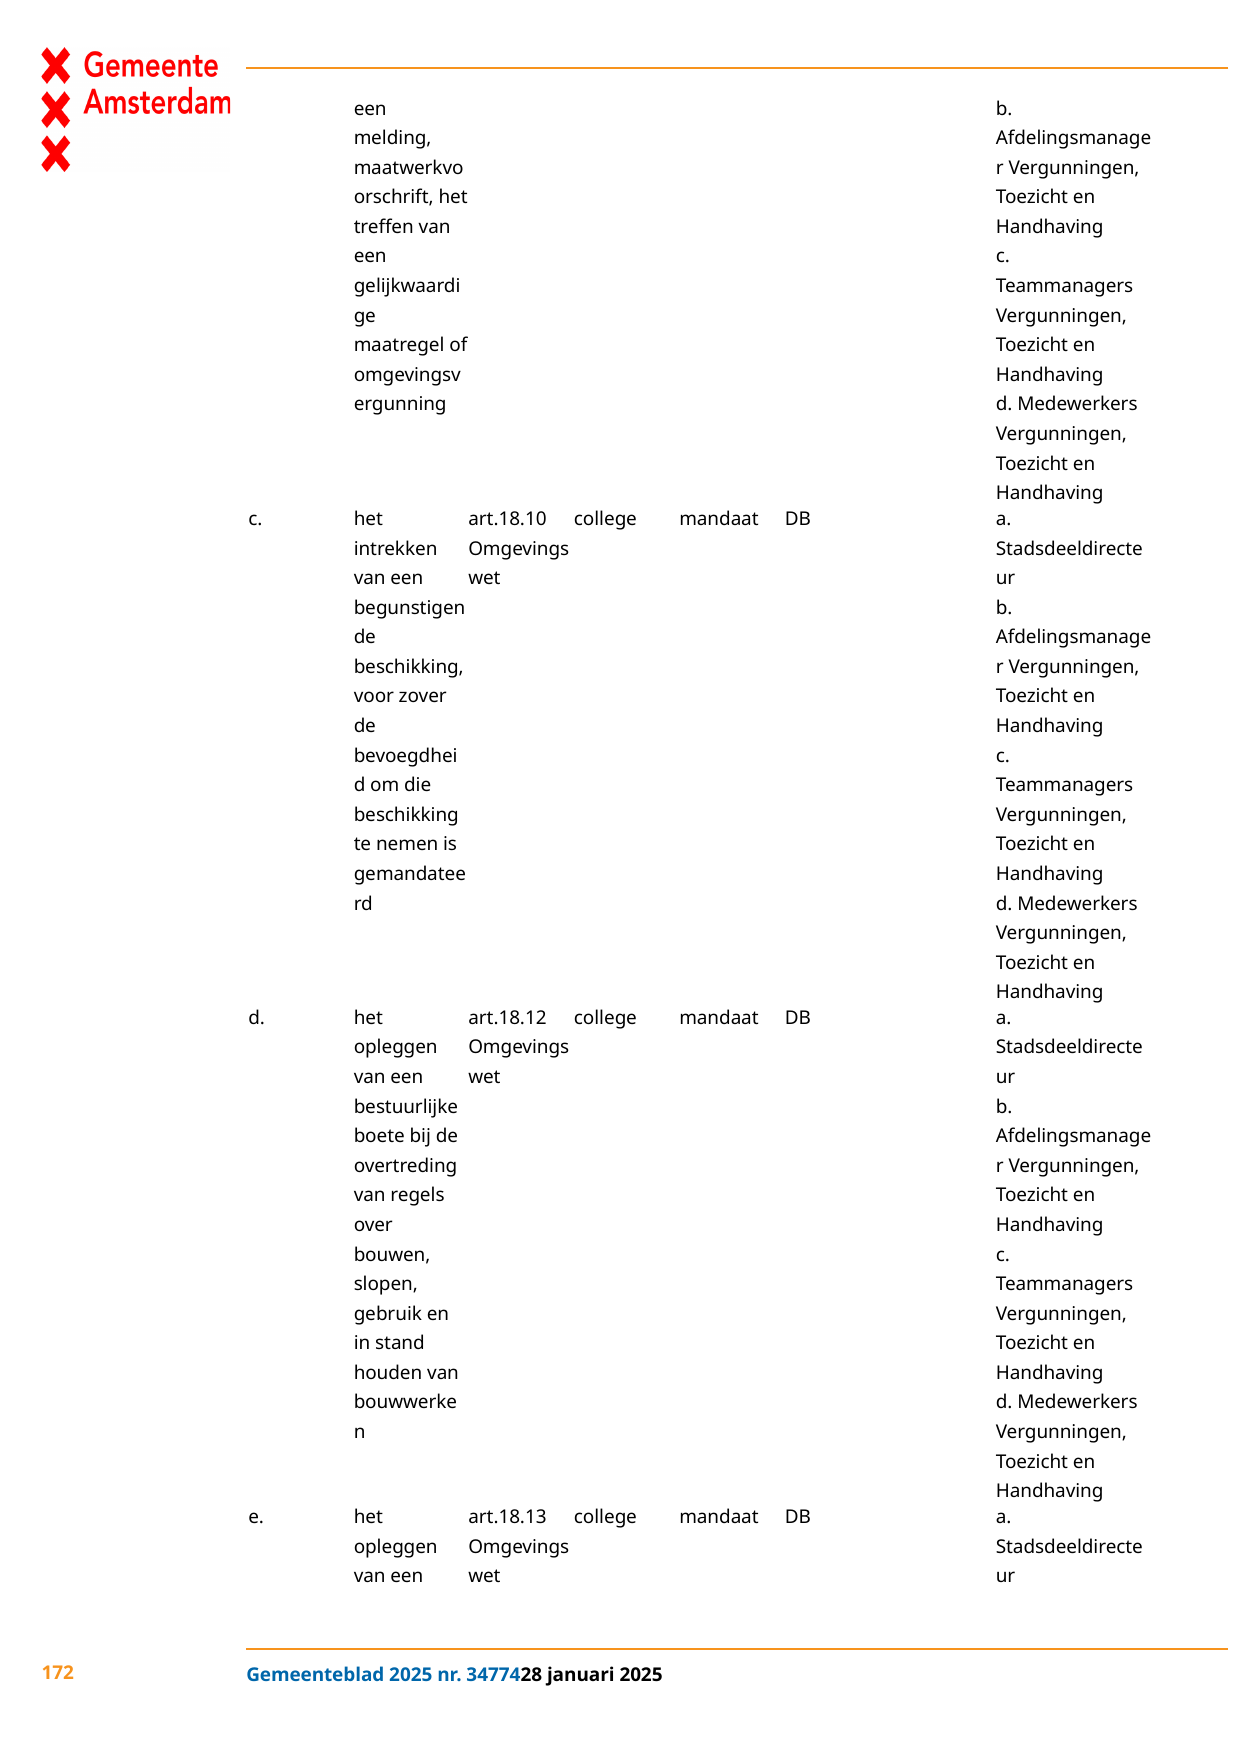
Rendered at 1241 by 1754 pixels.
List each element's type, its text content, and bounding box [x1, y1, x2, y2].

table_cell [890, 1004, 996, 1503]
table_cell a. Stadsdeeldirecteur [996, 1503, 1152, 1588]
table_cell c. [248, 505, 353, 1004]
table_cell een melding, maatwerkvoorschrift, het treffen van een gelijkwaardige maatregel of omgevingsvergunning [354, 95, 468, 505]
table_cell [468, 95, 574, 505]
picture [41, 47, 231, 172]
table_cell [679, 95, 784, 505]
table_cell [785, 95, 890, 505]
table_cell DB [785, 1503, 890, 1588]
table_cell college [574, 1503, 679, 1588]
table_cell college [574, 505, 679, 1004]
table_cell mandaat [679, 505, 784, 1004]
table_cell art.18.10 Omgevingswet [468, 505, 574, 1004]
table_cell e. [248, 1503, 353, 1588]
table_cell het opleggen van een bestuurlijke boete bij de overtreding van regels over bouwen, slopen, gebruik en in stand houden van bouwwerken [354, 1004, 468, 1503]
table_cell DB [785, 505, 890, 1004]
table_cell het intrekken van een begunstigende beschikking, voor zover de bevoegdheid om die beschikking te nemen is gemandateerd [354, 505, 468, 1004]
table_cell [890, 1503, 996, 1588]
table_cell [890, 95, 996, 505]
table_cell a. Stadsdeeldirecteur b. Afdelingsmanager Vergunningen, Toezicht en Handhaving c. Teammanagers Vergunningen, Toezicht en Handhaving d. Medewerkers Vergunningen, Toezicht en Handhaving [996, 1004, 1152, 1503]
table_cell mandaat [679, 1004, 784, 1503]
table_cell mandaat [679, 1503, 784, 1588]
table_cell d. [248, 1004, 353, 1503]
table_cell art.18.12 Omgevingswet [468, 1004, 574, 1503]
table_cell art.18.13 Omgevingswet [468, 1503, 574, 1588]
table_cell college [574, 1004, 679, 1503]
table_cell a. Stadsdeeldirecteur b. Afdelingsmanager Vergunningen, Toezicht en Handhaving c. Teammanagers Vergunningen, Toezicht en Handhaving d. Medewerkers Vergunningen, Toezicht en Handhaving [996, 505, 1152, 1004]
table_cell [574, 95, 679, 505]
table_cell [890, 505, 996, 1004]
table_cell b. Afdelingsmanager Vergunningen, Toezicht en Handhaving c. Teammanagers Vergunningen, Toezicht en Handhaving d. Medewerkers Vergunningen, Toezicht en Handhaving [996, 95, 1152, 505]
table_cell DB [785, 1004, 890, 1503]
table_cell [248, 95, 353, 505]
table_cell het opleggen van een [354, 1503, 468, 1588]
